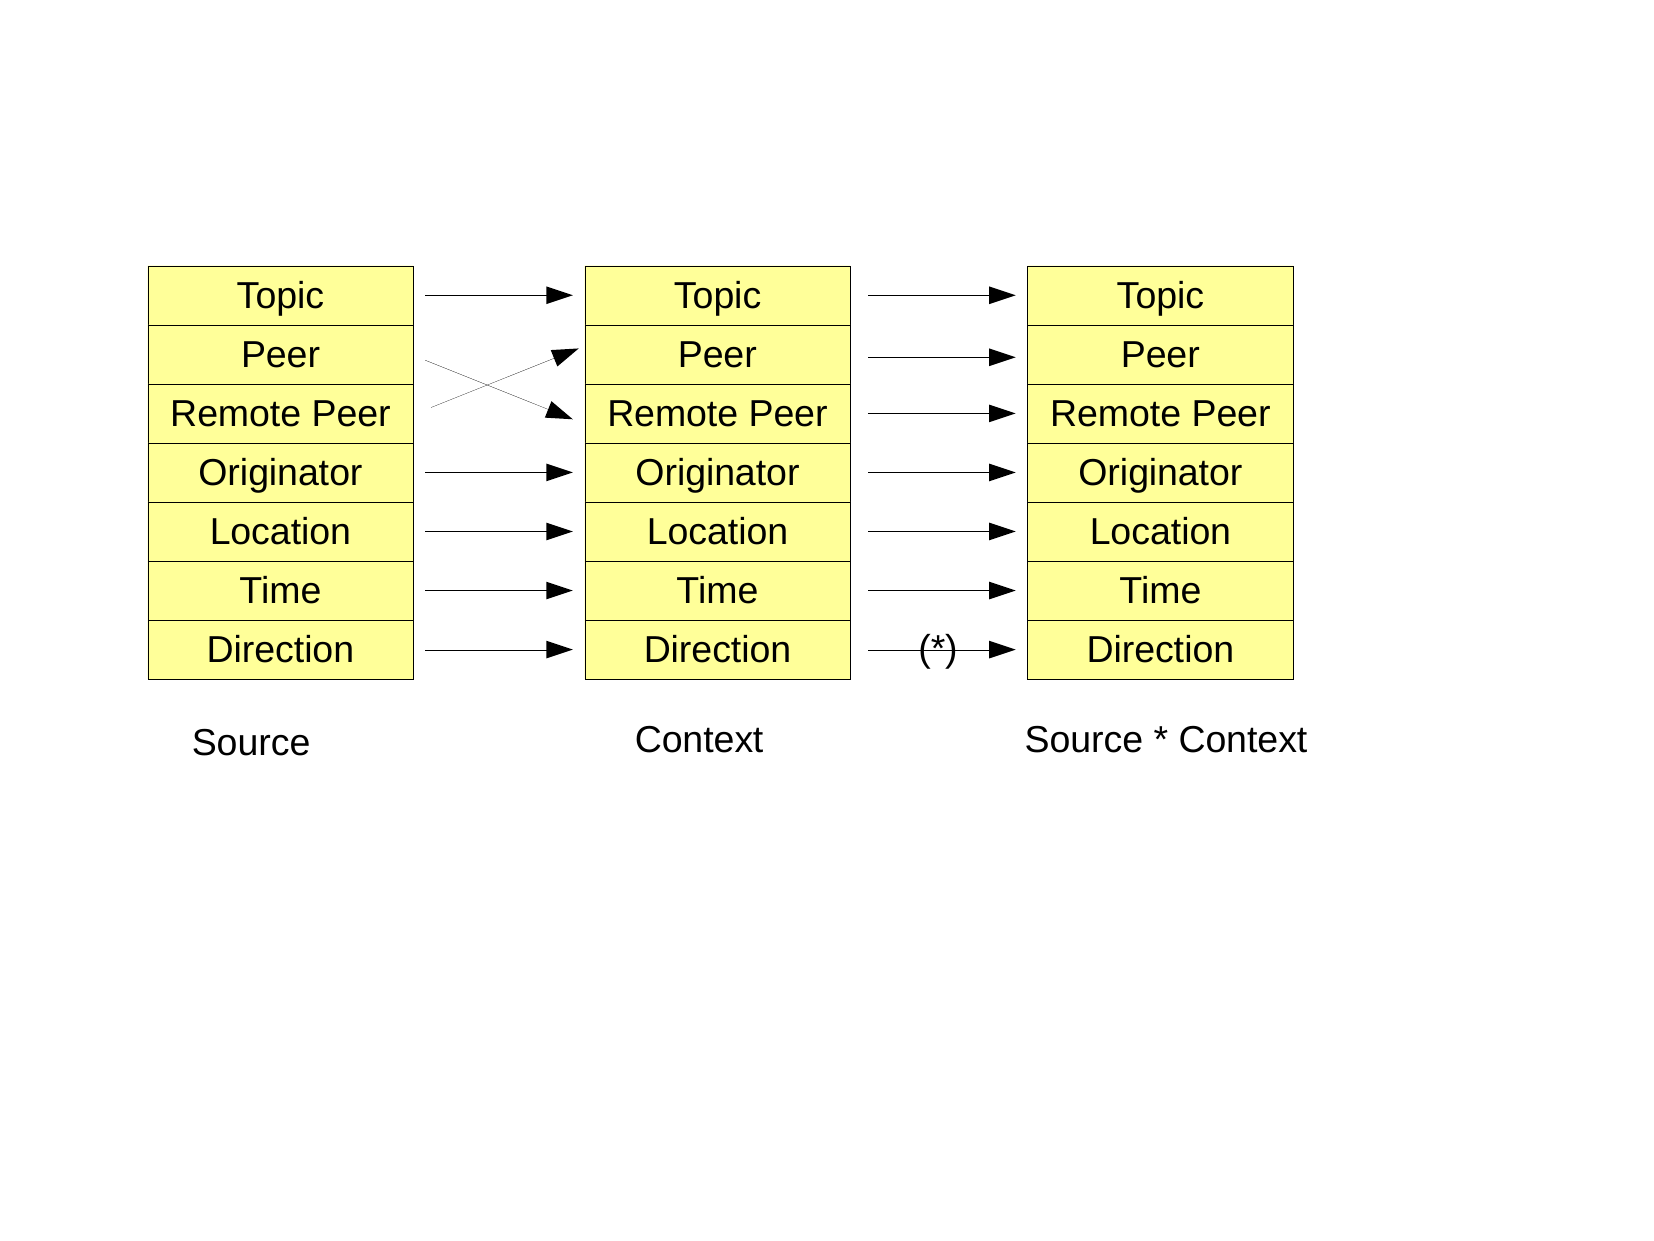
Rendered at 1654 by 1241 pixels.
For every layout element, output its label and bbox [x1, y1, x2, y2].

picture [147, 265, 1329, 772]
